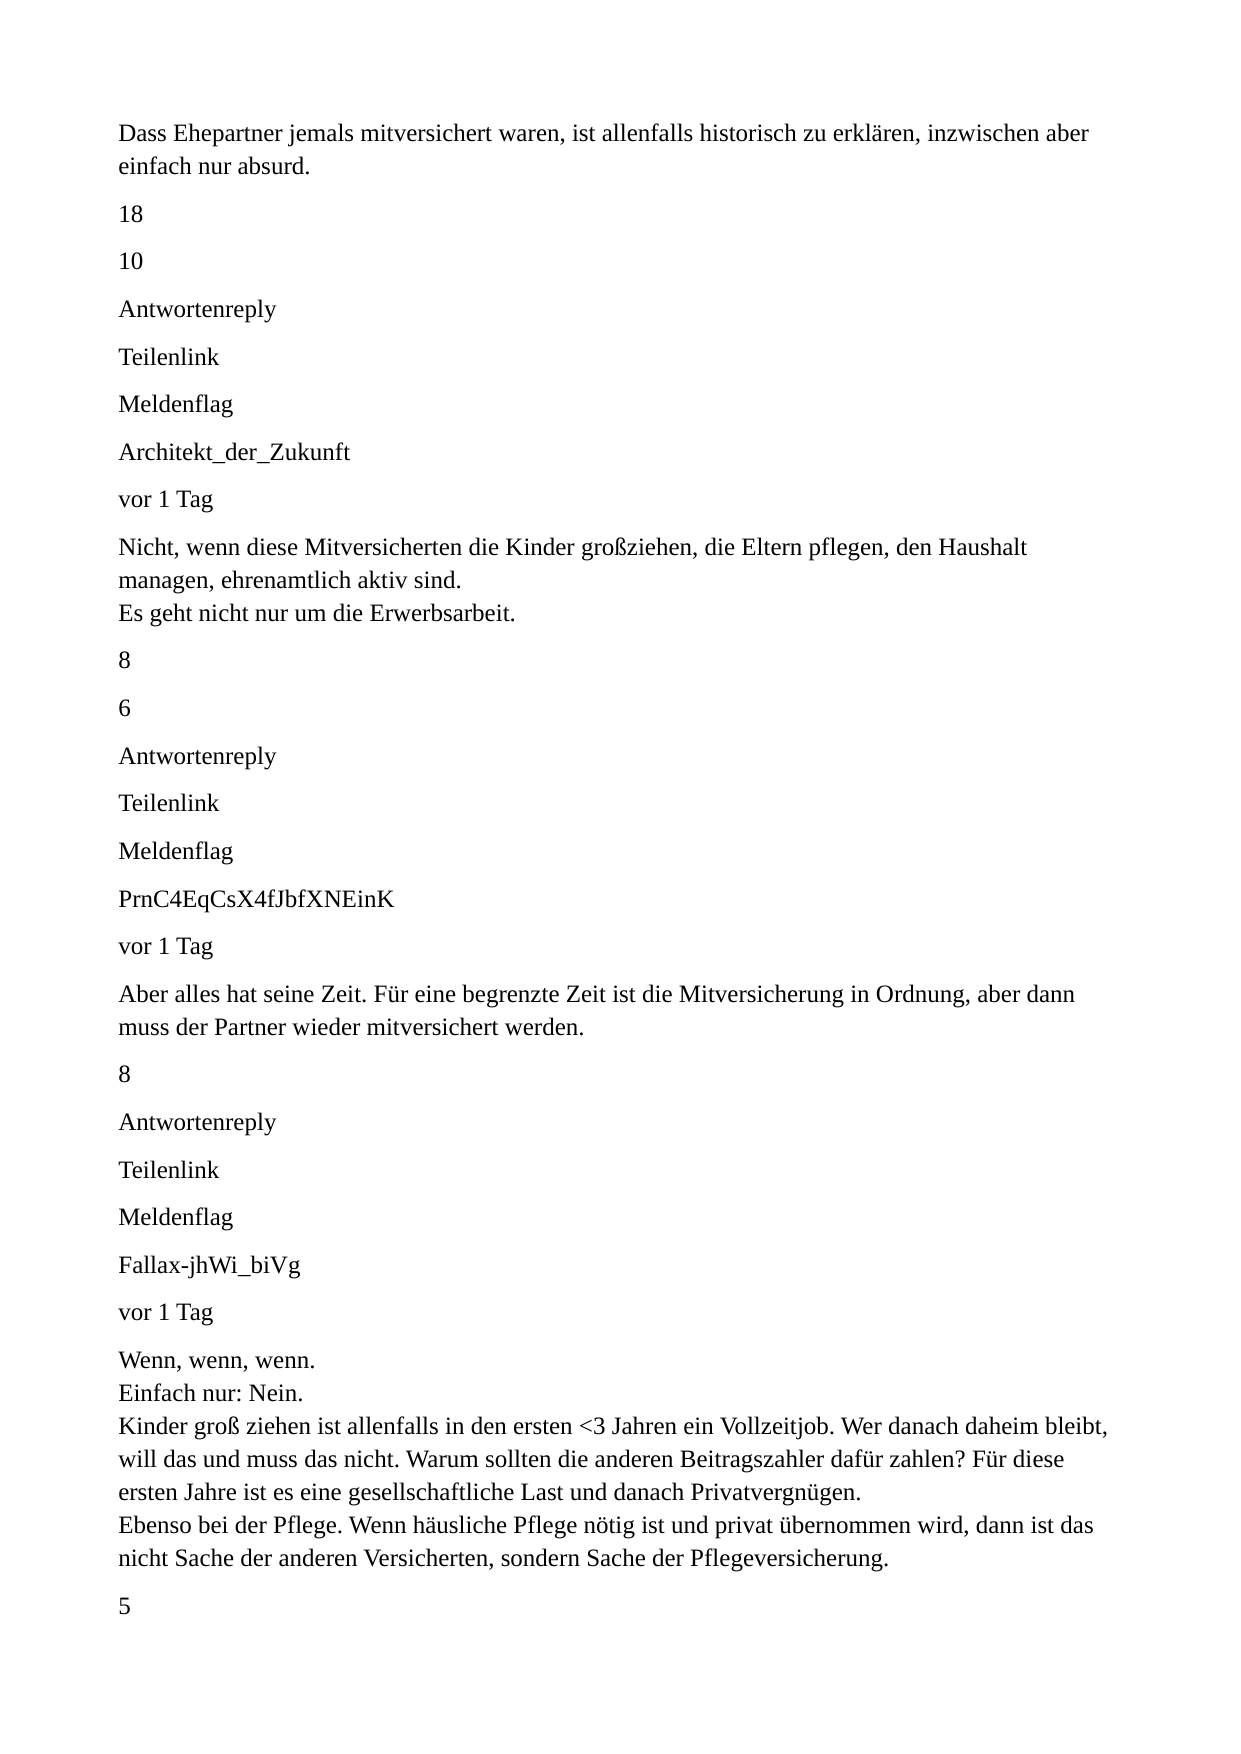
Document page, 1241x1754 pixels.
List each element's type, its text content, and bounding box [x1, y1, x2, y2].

text Nicht, wenn diese Mitversicherten die Kinder großziehen, die Eltern pflegen, den Haushalt managen, ehrenamtlich aktiv sind. Es geht nicht nur um die Erwerbsarbeit. [118, 532, 1122, 627]
text Architekt_der_Zukunft [118, 437, 1122, 466]
text Antwortenreply [118, 741, 1122, 769]
text Meldenflag [118, 836, 1122, 865]
text 10 [118, 246, 1122, 275]
text Teilenlink [118, 342, 1122, 370]
text Aber alles hat seine Zeit. Für eine begrenzte Zeit ist die Mitversicherung in Ordnung, aber dann muss der Partner wieder mitversichert werden. [118, 979, 1122, 1041]
text 8 [118, 646, 1122, 674]
text vor 1 Tag [118, 1297, 1122, 1326]
text Meldenflag [118, 389, 1122, 418]
text 8 [118, 1059, 1122, 1088]
text 5 [118, 1591, 1122, 1619]
text Dass Ehepartner jemals mitversichert waren, ist allenfalls historisch zu erklären, inzwischen aber einfach nur absurd. [118, 118, 1122, 180]
text Antwortenreply [118, 294, 1122, 323]
text Teilenlink [118, 1155, 1122, 1183]
text vor 1 Tag [118, 484, 1122, 513]
text Antwortenreply [118, 1107, 1122, 1136]
text vor 1 Tag [118, 931, 1122, 960]
text Teilenlink [118, 788, 1122, 817]
text Meldenflag [118, 1202, 1122, 1231]
text Fallax-jhWi_biVg [118, 1250, 1122, 1279]
text 6 [118, 693, 1122, 722]
text Wenn, wenn, wenn. Einfach nur: Nein. Kinder groß ziehen ist allenfalls in den ersten <3 Jahren ein Vollzeitjob. Wer danach daheim bleibt, will das und muss das nicht. Warum sollten die anderen Beitragszahler dafür zahlen? Für diese ersten Jahre ist es eine gesellschaftliche Last und danach Privatvergnügen. Ebenso bei der Pflege. Wenn häusliche Pflege nötig ist und privat übernommen wird, dann ist das nicht Sache der anderen Versicherten, sondern Sache der Pflegeversicherung. [118, 1345, 1122, 1572]
text 18 [118, 199, 1122, 227]
text PrnC4EqCsX4fJbfXNEinK [118, 884, 1122, 912]
